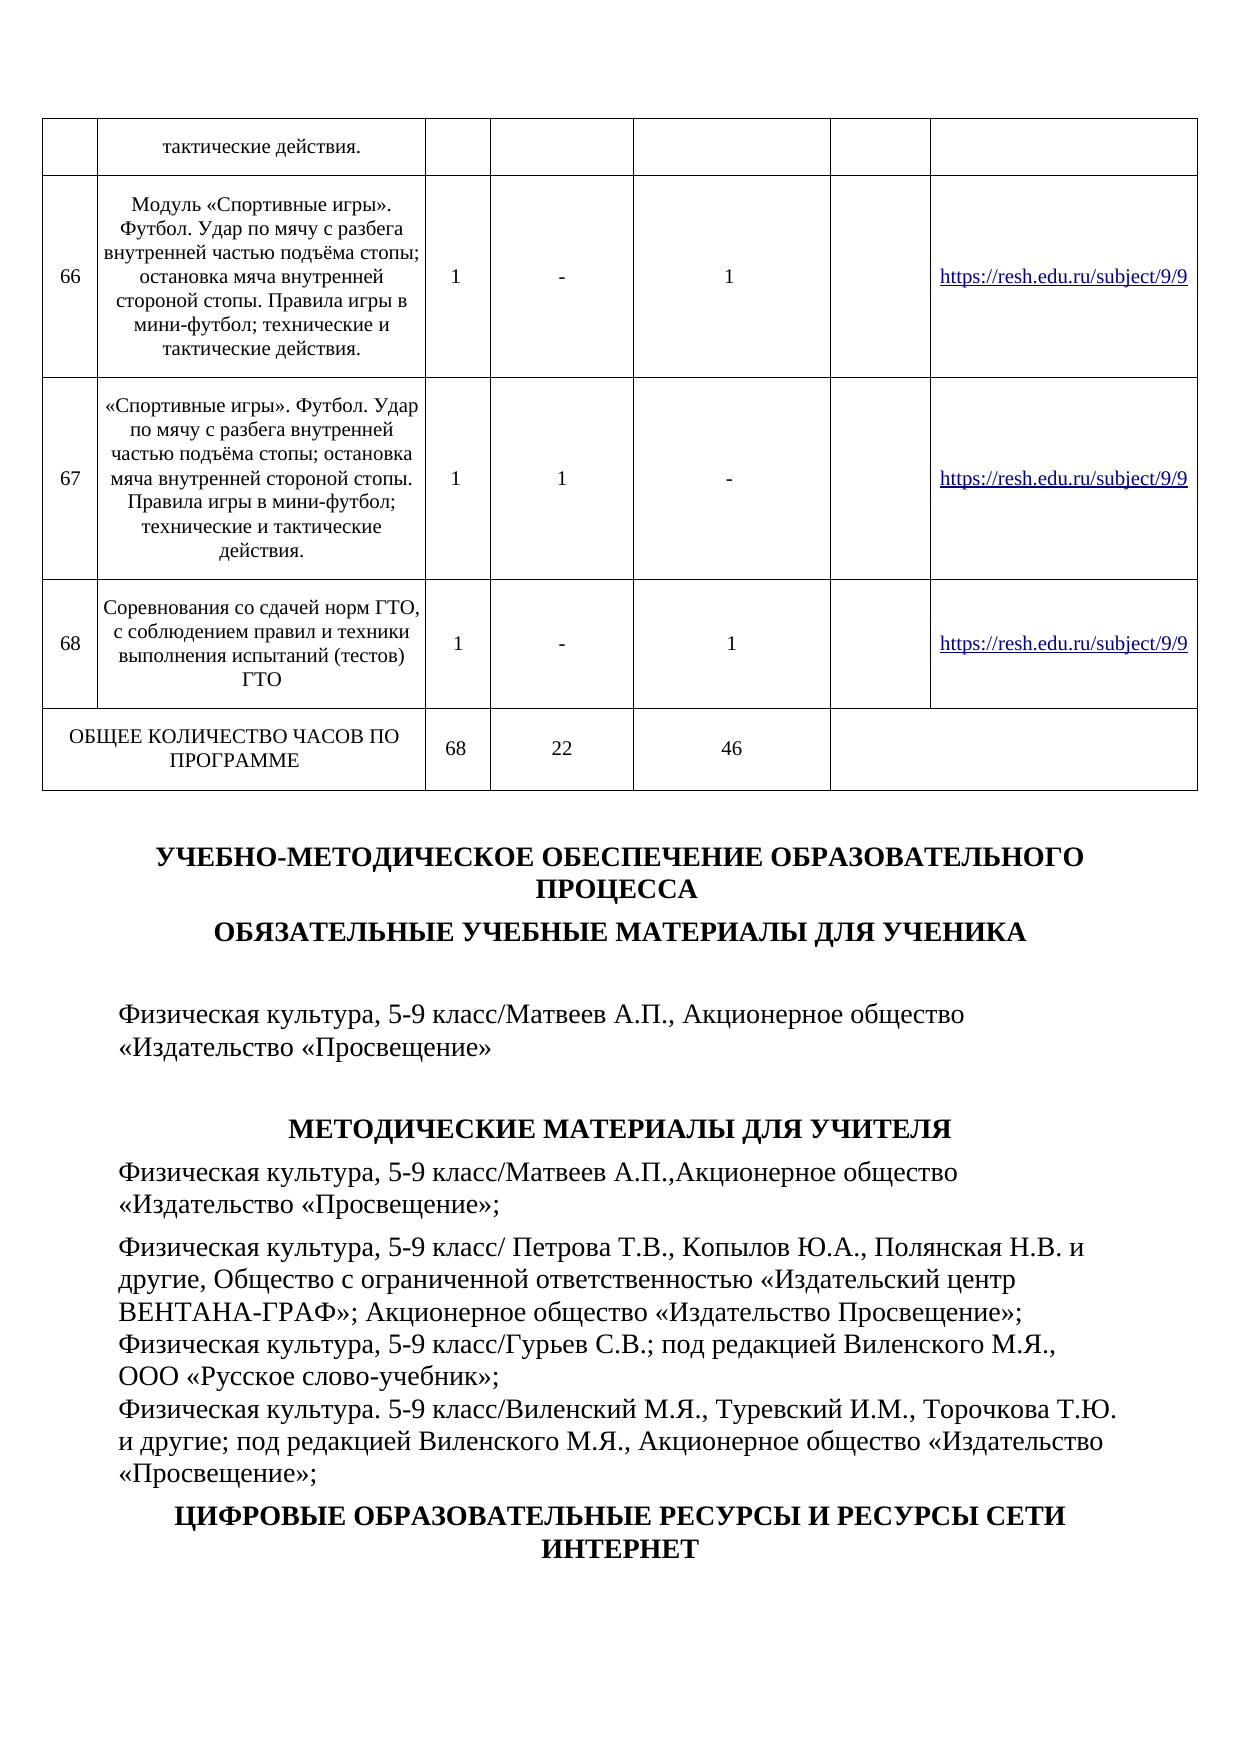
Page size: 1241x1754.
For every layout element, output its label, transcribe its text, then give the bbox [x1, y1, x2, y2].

text ЦИФРОВЫЕ ОБРАЗОВАТЕЛЬНЫЕ РЕСУРСЫ И РЕСУРСЫ СЕТИ ИНТЕРНЕТ [118, 1499, 1122, 1564]
table_cell ОБЩЕЕ КОЛИЧЕСТВО ЧАСОВ ПО ПРОГРАММЕ [43, 709, 425, 789]
table_cell 22 [491, 709, 633, 789]
table_cell 1 [634, 176, 830, 377]
table_cell 1 [426, 176, 490, 377]
table_cell [831, 378, 930, 579]
table_cell 1 [491, 378, 633, 579]
text Физическая культура, 5-9 класс/ Петрова Т.В., Копылов Ю.А., Полянская Н.В. и другие, Общество с ограниченной ответственностью «Издательский центр ВЕНТАНА-ГРАФ»; Акционерное общество «Издательство Просвещение»; Физическая культура, 5-9 класс/Гурьев С.В.; под редакцией Виленского М.Я., ООО «Русское слово-учебник»; Физическая культура. 5-9 класс/Виленский М.Я., Туревский И.М., Торочкова Т.Ю. и другие; под редакцией Виленского М.Я., Акционерное общество «Издательство «Просвещение»; [118, 1230, 1122, 1489]
table_cell тактические действия. [98, 119, 425, 175]
table_cell - [491, 176, 633, 377]
table_cell [931, 119, 1197, 175]
table_cell [426, 119, 490, 175]
table_cell [43, 119, 97, 175]
text Физическая культура, 5-9 класс/Матвеев А.П.,Акционерное общество «Издательство «Просвещение»; [118, 1154, 1122, 1219]
table_cell https://resh.edu.ru/subject/9/9 [931, 176, 1197, 377]
table_cell 67 [43, 378, 97, 579]
table_cell - [634, 378, 830, 579]
text ОБЯЗАТЕЛЬНЫЕ УЧЕБНЫЕ МАТЕРИАЛЫ ДЛЯ УЧЕНИКА [118, 915, 1122, 948]
table_cell [831, 119, 930, 175]
table_cell 1 [426, 580, 490, 708]
table_cell [831, 580, 930, 708]
table_cell Модуль «Спортивные игры». Футбол. Удар по мячу с разбега внутренней частью подъёма стопы; остановка мяча внутренней стороной стопы. Правила игры в мини-футбол; технические и тактические действия. [98, 176, 425, 377]
table_cell Соревнования со сдачей норм ГТО, с соблюдением правил и техники выполнения испытаний (тестов) ГТО [98, 580, 425, 708]
text Физическая культура, 5-9 класс/Матвеев А.П., Акционерное общество «Издательство «Просвещение» [118, 997, 1122, 1062]
table_cell 66 [43, 176, 97, 377]
table_cell 68 [426, 709, 490, 789]
table_cell https://resh.edu.ru/subject/9/9 [931, 378, 1197, 579]
table_cell 1 [426, 378, 490, 579]
table_cell 1 [634, 580, 830, 708]
table_cell - [491, 580, 633, 708]
table_cell 68 [43, 580, 97, 708]
table_cell 46 [634, 709, 830, 789]
table_cell [831, 709, 1197, 789]
table_cell [491, 119, 633, 175]
table_cell - [634, 119, 830, 175]
text МЕТОДИЧЕСКИЕ МАТЕРИАЛЫ ДЛЯ УЧИТЕЛЯ [118, 1112, 1122, 1144]
table_cell https://resh.edu.ru/subject/9/9 [931, 580, 1197, 708]
table_cell «Спортивные игры». Футбол. Удар по мячу с разбега внутренней частью подъёма стопы; остановка мяча внутренней стороной стопы. Правила игры в мини-футбол; технические и тактические действия. [98, 378, 425, 579]
table_cell [831, 176, 930, 377]
text УЧЕБНО-МЕТОДИЧЕСКОЕ ОБЕСПЕЧЕНИЕ ОБРАЗОВАТЕЛЬНОГО ПРОЦЕССА [118, 840, 1122, 905]
